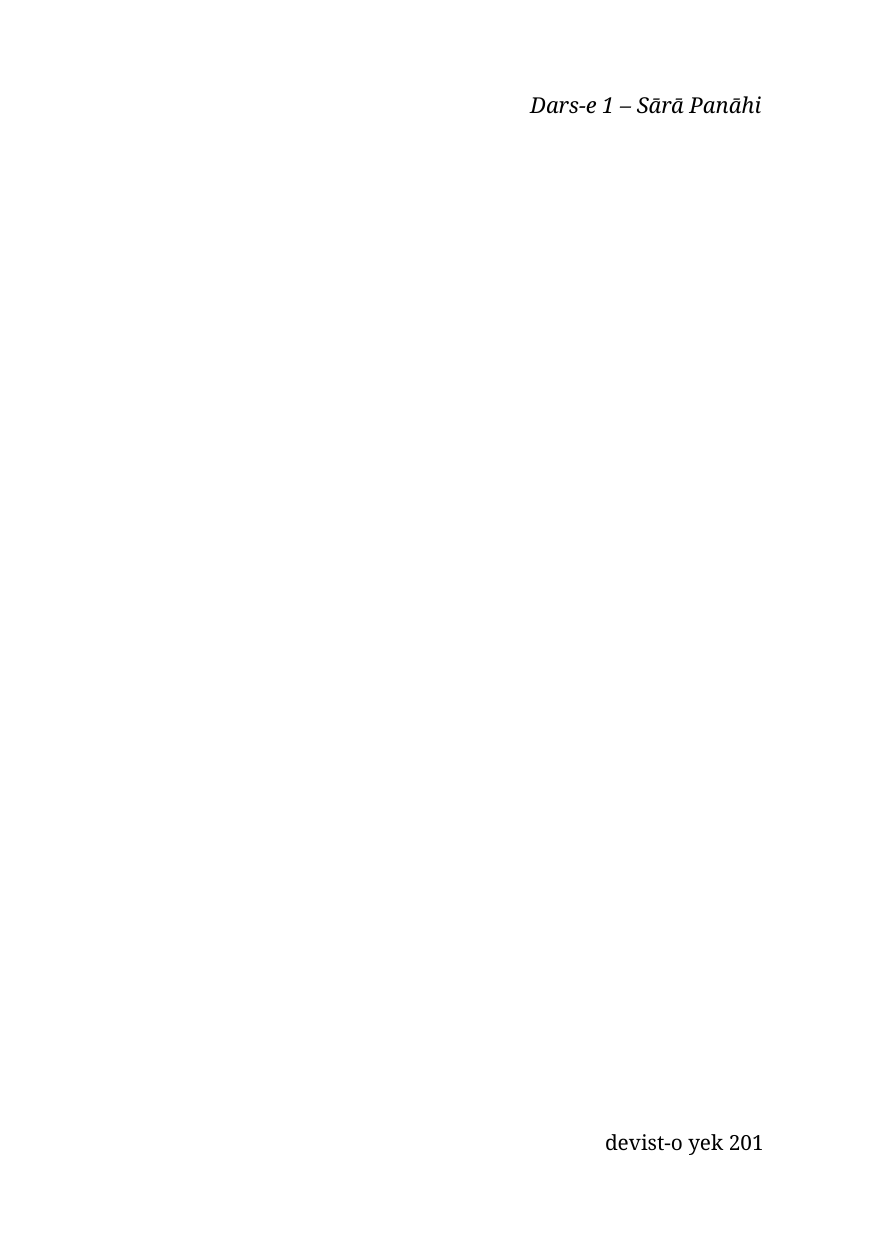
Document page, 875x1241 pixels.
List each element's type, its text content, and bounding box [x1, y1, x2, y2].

text devist-o yek 201 [111, 1128, 763, 1157]
